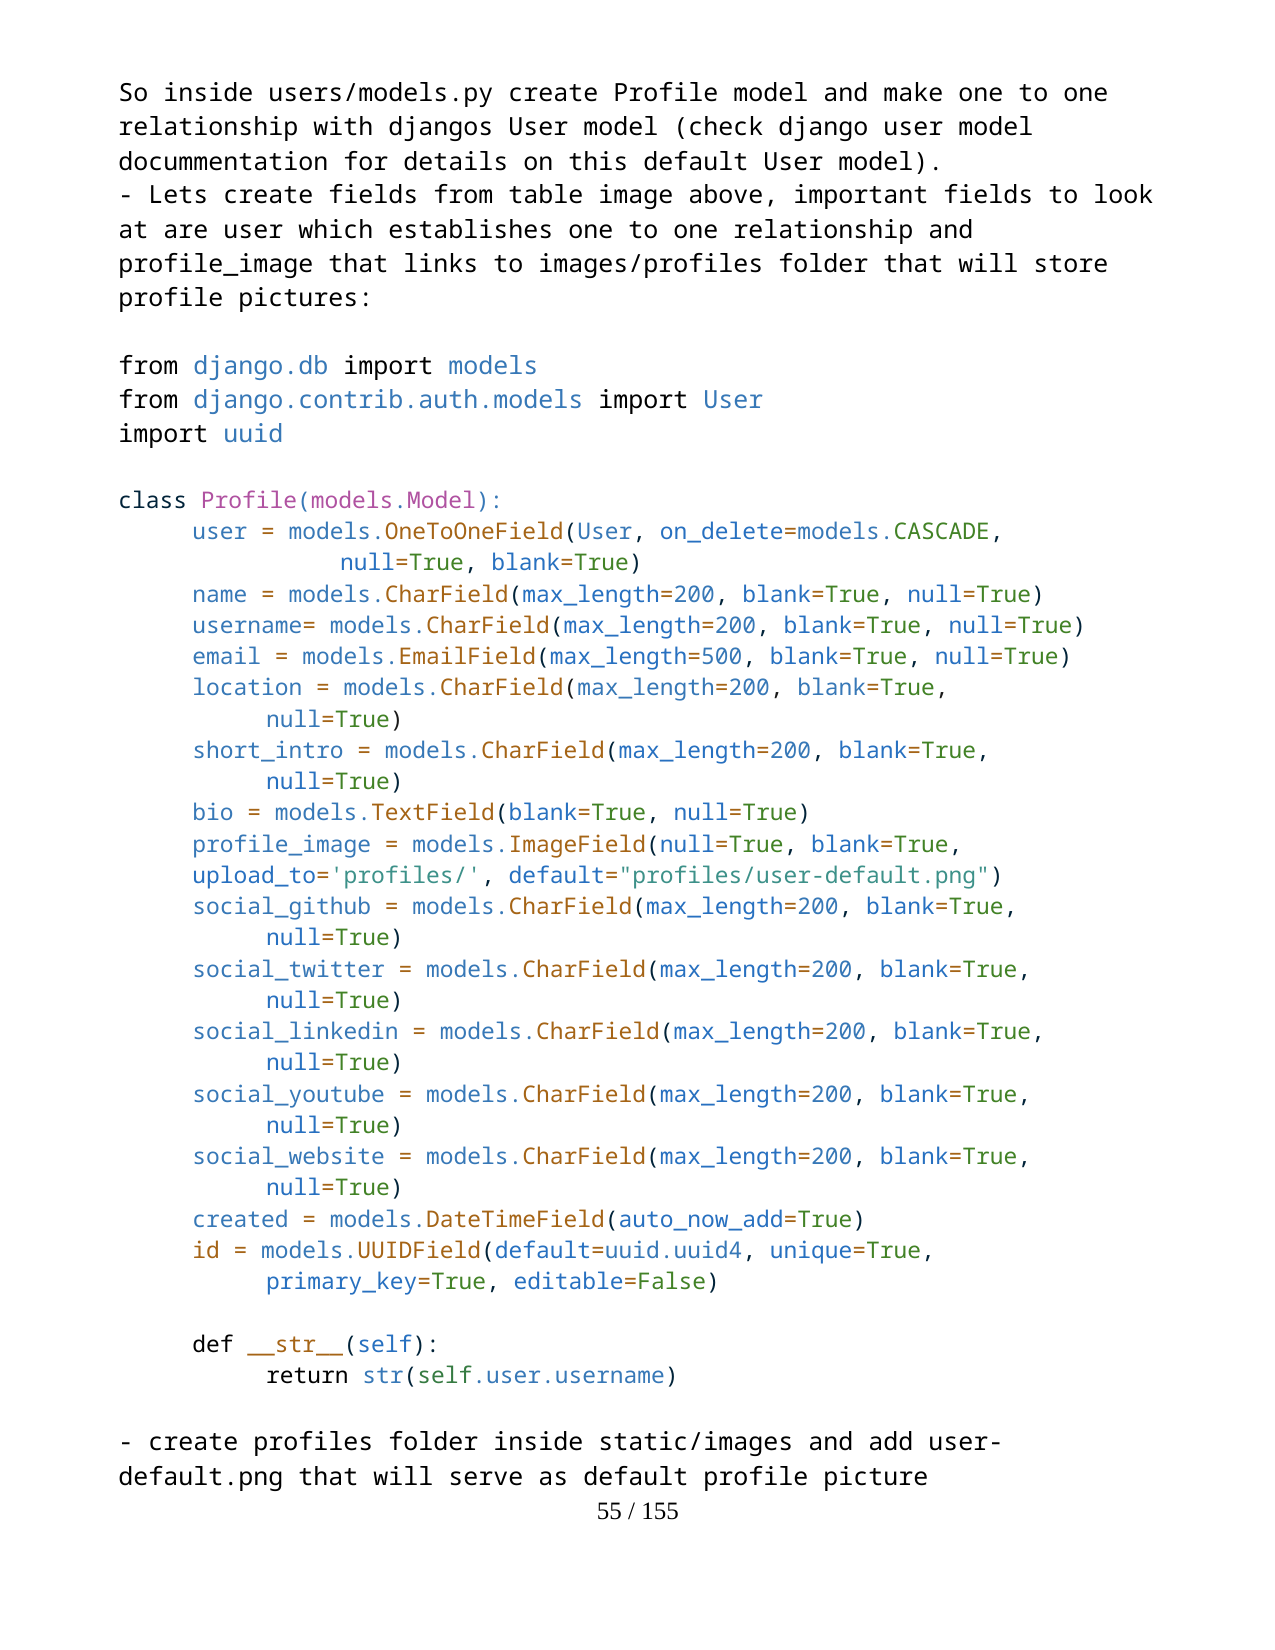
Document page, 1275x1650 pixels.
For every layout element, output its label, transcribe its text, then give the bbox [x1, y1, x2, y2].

text location = models.CharField(max_length=200, blank=True, null=True) [118, 671, 1157, 734]
text id = models.UUIDField(default=uuid.uuid4, unique=True, primary_key=True, editable=False) [118, 1234, 1157, 1296]
text email = models.EmailField(max_length=500, blank=True, null=True) [118, 640, 1157, 671]
text social_website = models.CharField(max_length=200, blank=True, null=True) [118, 1140, 1157, 1202]
text profile_image = models.ImageField(null=True, blank=True, upload_to='profiles/', default="profiles/user-default.png") [118, 827, 1157, 890]
text from django.contrib.auth.models import User [118, 382, 1157, 416]
text short_intro = models.CharField(max_length=200, blank=True, null=True) [118, 734, 1157, 796]
text - Lets create fields from table image above, important fields to look at are user which establishes one to one relationship and profile_image that links to images/profiles folder that will store profile pictures: [118, 177, 1157, 313]
text username= models.CharField(max_length=200, blank=True, null=True) [118, 609, 1157, 640]
text social_github = models.CharField(max_length=200, blank=True, null=True) [118, 890, 1157, 952]
text bio = models.TextField(blank=True, null=True) [118, 796, 1157, 827]
text So inside users/models.py create Profile model and make one to one relationship with djangos User model (check django user model docummentation for details on this default User model). [118, 75, 1157, 177]
text created = models.DateTimeField(auto_now_add=True) [118, 1202, 1157, 1234]
text from django.db import models [118, 347, 1157, 382]
text import uuid [118, 416, 1157, 450]
text name = models.CharField(max_length=200, blank=True, null=True) [118, 577, 1157, 609]
text social_linkedin = models.CharField(max_length=200, blank=True, null=True) [118, 1015, 1157, 1077]
text user = models.OneToOneField(User, on_delete=models.CASCADE, null=True, blank=True) [118, 515, 1157, 577]
text class Profile(models.Model): [118, 484, 1157, 515]
text social_twitter = models.CharField(max_length=200, blank=True, null=True) [118, 952, 1157, 1015]
text social_youtube = models.CharField(max_length=200, blank=True, null=True) [118, 1077, 1157, 1140]
text - create profiles folder inside static/images and add user-default.png that will serve as default profile picture [118, 1424, 1157, 1492]
text return str(self.user.username) [118, 1359, 1157, 1390]
text def __str__(self): [118, 1327, 1157, 1359]
